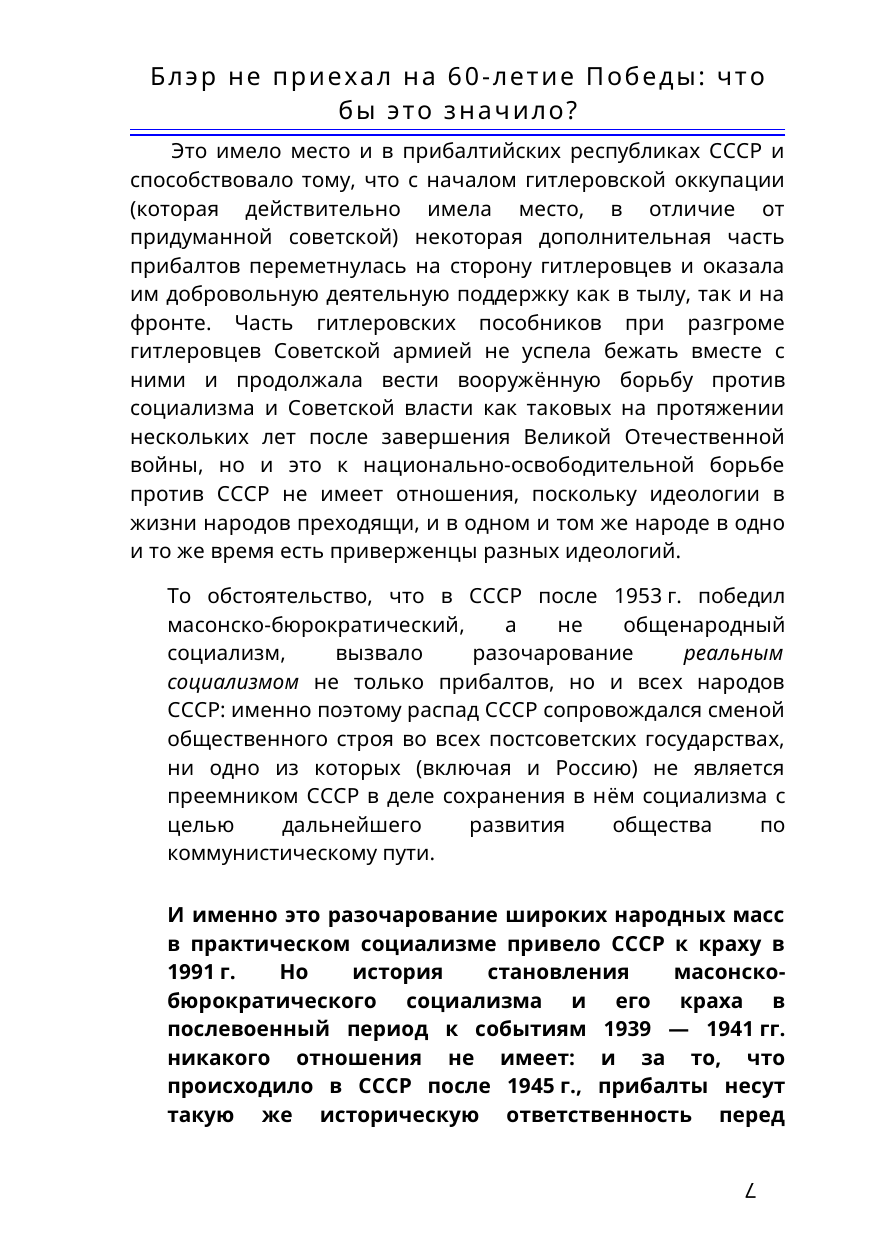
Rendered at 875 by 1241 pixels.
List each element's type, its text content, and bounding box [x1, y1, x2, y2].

text То обстоятельство, что в СССР после 1953 г. победил масонско-бюрократический, а не общенародный социализм, вызвало разочарование реальным социализмом не только прибалтов, но и всех народов СССР: именно поэтому распад СССР сопровождался сменой общественного строя во всех постсоветских государствах, ни одно из которых (включая и Россию) не является преемником СССР в деле сохранения в нём социализма с целью дальнейшего развития общества по коммунистическому пути. [167, 581, 785, 867]
text Это имело место и в прибалтийских республиках СССР и способствовало тому, что с началом гитлеровской оккупации (которая действительно имела место, в отличие от придуманной советской) некоторая дополнительная часть прибалтов переметнулась на сторону гитлеровцев и оказала им добровольную деятельную поддержку как в тылу, так и на фронте. Часть гитлеровских пособников при разгроме гитлеровцев Советской армией не успела бежать вместе с ними и продолжала вести вооружённую борьбу против социализма и Советской власти как таковых на протяжении нескольких лет после завершения Великой Отечественной войны, но и это к национально-освободительной борьбе против СССР не имеет отношения, поскольку идеологии в жизни народов преходящи, и в одном и том же народе в одно и то же время есть приверженцы разных идеологий. [130, 136, 785, 564]
text И именно это разочарование широких народных масс в практическом социализме привело СССР к краху в 1991 г. Но история становления масонско-бюрократического социализма и его краха в послевоенный период к событиям 1939 — 1941 гг. никакого отношения не имеет: и за то, что происходило в СССР после 1945 г., прибалты несут такую же историческую ответственность перед [167, 900, 785, 1128]
